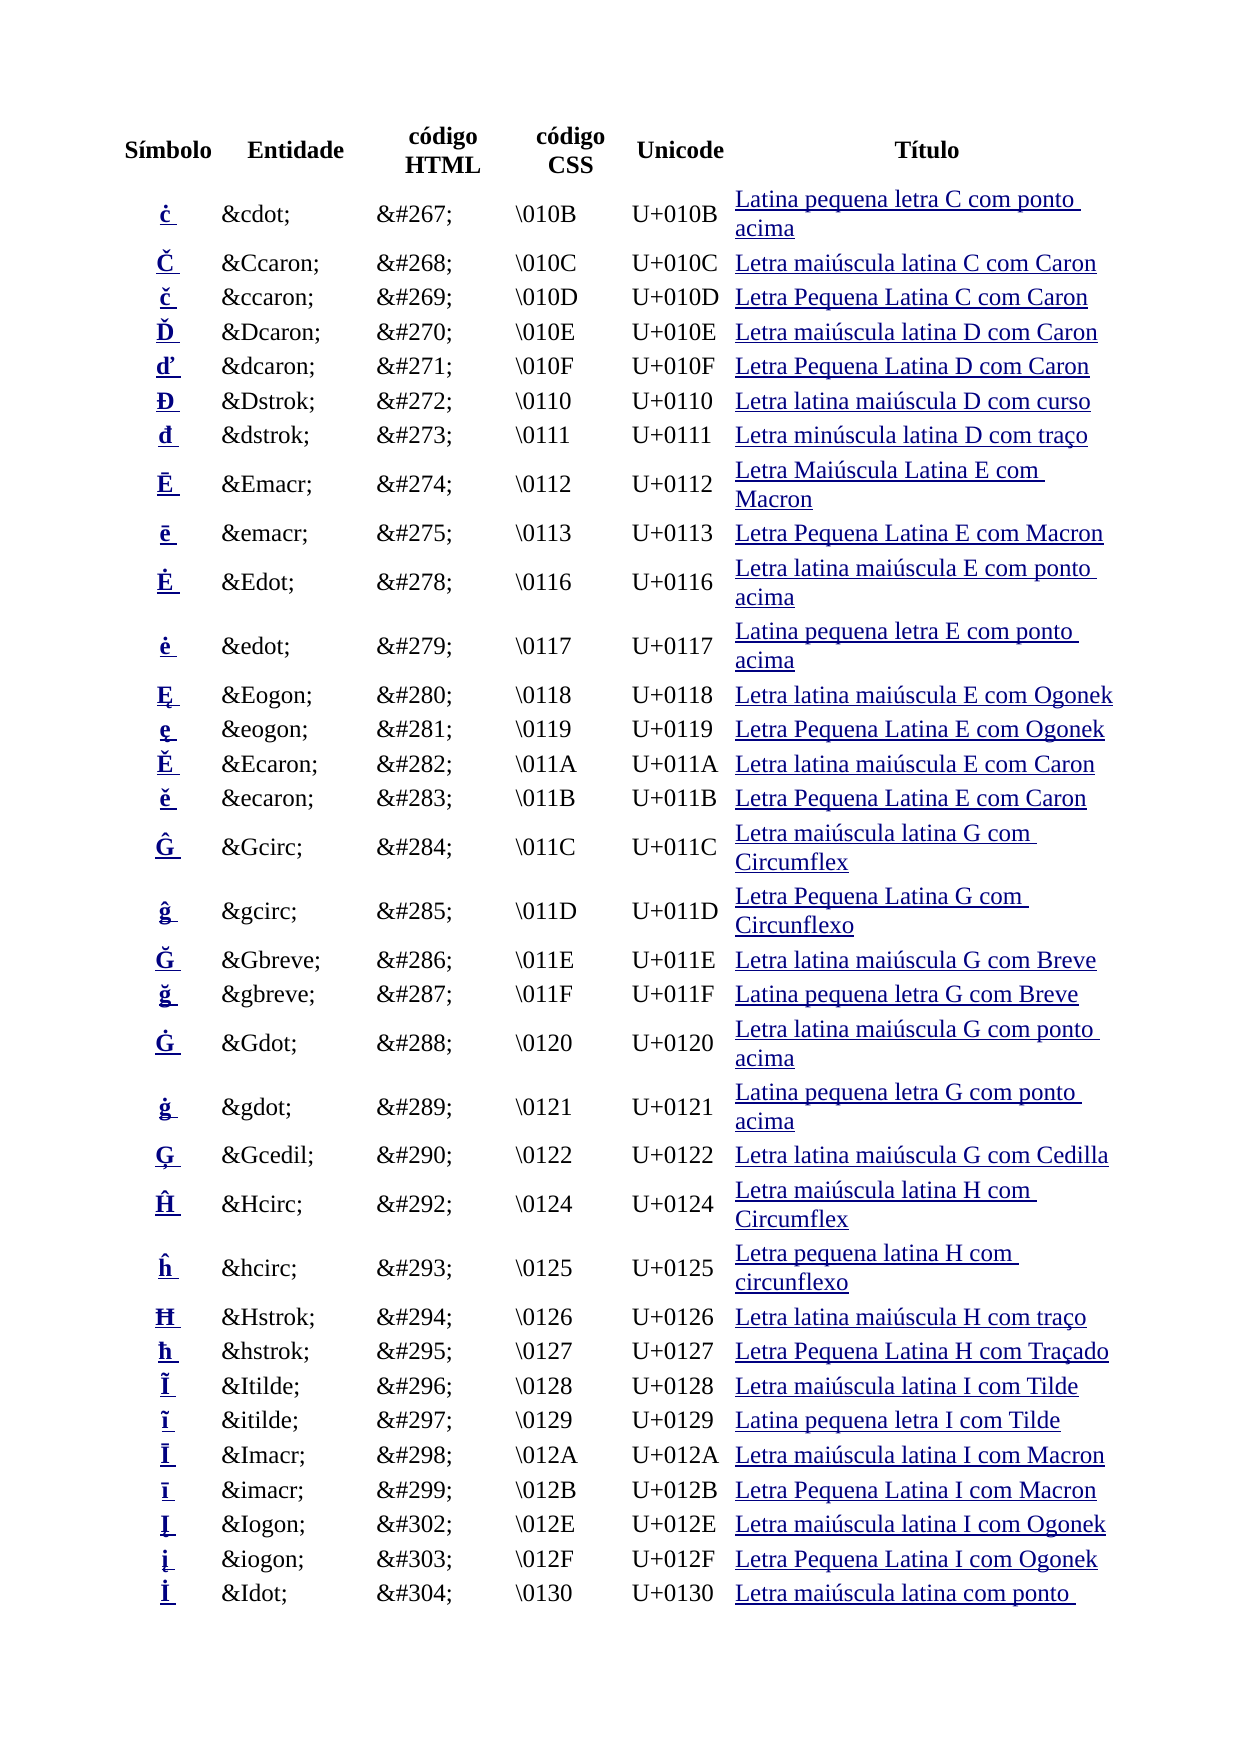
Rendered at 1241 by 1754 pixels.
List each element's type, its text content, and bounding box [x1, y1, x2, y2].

table_cell U+012F [629, 1541, 732, 1576]
table_cell Đ [118, 383, 218, 418]
table_cell \012A [513, 1437, 629, 1472]
table_header Título [732, 118, 1122, 181]
table_cell &#284; [373, 815, 512, 878]
table_cell &Gcirc; [218, 815, 373, 878]
table_cell đ [118, 418, 218, 452]
table_cell &Gcedil; [218, 1138, 373, 1172]
table_cell &#286; [373, 942, 512, 976]
table_cell \0112 [513, 452, 629, 516]
table_cell \0129 [513, 1403, 629, 1437]
table_cell ğ [118, 976, 218, 1011]
table_cell Č [118, 245, 218, 279]
table_cell &#293; [373, 1236, 512, 1299]
table_cell &#268; [373, 245, 512, 279]
table_cell U+0128 [629, 1368, 732, 1403]
table_cell Letra latina maiúscula G com Cedilla [732, 1138, 1122, 1172]
table_cell Letra latina maiúscula E com ponto acima [732, 550, 1122, 613]
table_cell U+011D [629, 879, 732, 942]
table_cell \0116 [513, 550, 629, 613]
table_cell \012F [513, 1541, 629, 1576]
table_cell &#283; [373, 781, 512, 815]
table_cell U+010D [629, 279, 732, 314]
table_cell ĥ [118, 1236, 218, 1299]
table_cell U+0117 [629, 614, 732, 677]
table_cell &gbreve; [218, 976, 373, 1011]
table_cell &#278; [373, 550, 512, 613]
table_cell Letra latina maiúscula D com curso [732, 383, 1122, 418]
table_cell U+011F [629, 976, 732, 1011]
table_cell Latina pequena letra I com Tilde [732, 1403, 1122, 1437]
table_cell &#292; [373, 1172, 512, 1236]
table_cell \0113 [513, 516, 629, 550]
table_cell Letra maiúscula latina I com Tilde [732, 1368, 1122, 1403]
table_cell İ [118, 1576, 218, 1610]
table_cell Ī [118, 1437, 218, 1472]
table_cell \0128 [513, 1368, 629, 1403]
table_cell Letra maiúscula latina D com Caron [732, 314, 1122, 348]
table_cell Ě [118, 746, 218, 781]
table_cell ď [118, 349, 218, 383]
table_cell U+0119 [629, 711, 732, 746]
table_header Unicode [629, 118, 732, 181]
table_cell &#270; [373, 314, 512, 348]
table_cell \0126 [513, 1299, 629, 1333]
table_cell \0127 [513, 1334, 629, 1368]
table_cell Į [118, 1506, 218, 1541]
table_cell U+011A [629, 746, 732, 781]
table_cell &edot; [218, 614, 373, 677]
table_cell &#274; [373, 452, 512, 516]
table_cell ě [118, 781, 218, 815]
table_cell Letra maiúscula latina C com Caron [732, 245, 1122, 279]
table_cell \011E [513, 942, 629, 976]
table_cell Letra Pequena Latina I com Macron [732, 1472, 1122, 1506]
table_cell \0130 [513, 1576, 629, 1610]
table_cell U+010E [629, 314, 732, 348]
table_cell į [118, 1541, 218, 1576]
table_cell Letra Pequena Latina E com Ogonek [732, 711, 1122, 746]
table_cell U+010C [629, 245, 732, 279]
table_cell Latina pequena letra C com ponto acima [732, 181, 1122, 245]
table_cell &Dstrok; [218, 383, 373, 418]
table_header Símbolo [118, 118, 218, 181]
table_cell &dstrok; [218, 418, 373, 452]
table_cell U+011B [629, 781, 732, 815]
table_cell U+0127 [629, 1334, 732, 1368]
table_cell Ė [118, 550, 218, 613]
table_cell Ď [118, 314, 218, 348]
table_cell &Ccaron; [218, 245, 373, 279]
table_cell U+010B [629, 181, 732, 245]
table_cell ē [118, 516, 218, 550]
table_cell Letra Pequena Latina E com Macron [732, 516, 1122, 550]
table_cell &hcirc; [218, 1236, 373, 1299]
table_cell U+0120 [629, 1011, 732, 1074]
table_cell U+0124 [629, 1172, 732, 1236]
table_cell &dcaron; [218, 349, 373, 383]
table_cell &Hcirc; [218, 1172, 373, 1236]
table_cell Letra Pequena Latina H com Traçado [732, 1334, 1122, 1368]
table_cell U+010F [629, 349, 732, 383]
table_cell ė [118, 614, 218, 677]
table_cell U+011E [629, 942, 732, 976]
table_cell \0120 [513, 1011, 629, 1074]
table_cell U+011C [629, 815, 732, 878]
table_cell Letra pequena latina H com circunflexo [732, 1236, 1122, 1299]
table_cell \010F [513, 349, 629, 383]
table_cell \0125 [513, 1236, 629, 1299]
table_cell &#281; [373, 711, 512, 746]
table_cell U+0129 [629, 1403, 732, 1437]
table_cell &Dcaron; [218, 314, 373, 348]
table_cell \010E [513, 314, 629, 348]
table_cell Letra minúscula latina D com traço [732, 418, 1122, 452]
table_cell U+0121 [629, 1074, 732, 1138]
table_cell \011C [513, 815, 629, 878]
table_cell &#288; [373, 1011, 512, 1074]
table_cell U+0112 [629, 452, 732, 516]
table_cell &Ecaron; [218, 746, 373, 781]
table_cell &#279; [373, 614, 512, 677]
table_cell &Idot; [218, 1576, 373, 1610]
table_cell U+012B [629, 1472, 732, 1506]
table_cell &gcirc; [218, 879, 373, 942]
table_cell &#290; [373, 1138, 512, 1172]
table_cell &#303; [373, 1541, 512, 1576]
table_cell &Gbreve; [218, 942, 373, 976]
table_cell U+0116 [629, 550, 732, 613]
table_cell &ccaron; [218, 279, 373, 314]
table_cell \0110 [513, 383, 629, 418]
table_cell Latina pequena letra G com Breve [732, 976, 1122, 1011]
table_header Entidade [218, 118, 373, 181]
table_cell &#295; [373, 1334, 512, 1368]
table_cell &eogon; [218, 711, 373, 746]
table_cell U+012A [629, 1437, 732, 1472]
table_cell &#296; [373, 1368, 512, 1403]
table_cell ħ [118, 1334, 218, 1368]
table_cell \011F [513, 976, 629, 1011]
table_cell Letra latina maiúscula E com Caron [732, 746, 1122, 781]
table_cell \012E [513, 1506, 629, 1541]
table_cell &#297; [373, 1403, 512, 1437]
table_cell &#269; [373, 279, 512, 314]
table_cell &iogon; [218, 1541, 373, 1576]
table_cell &#273; [373, 418, 512, 452]
table_cell &Itilde; [218, 1368, 373, 1403]
table_cell Letra Pequena Latina E com Caron [732, 781, 1122, 815]
table_cell Ę [118, 677, 218, 711]
table_cell &Emacr; [218, 452, 373, 516]
table_cell &#304; [373, 1576, 512, 1610]
table_cell \011D [513, 879, 629, 942]
table_cell \0119 [513, 711, 629, 746]
table_cell U+0113 [629, 516, 732, 550]
table_cell Letra maiúscula latina I com Ogonek [732, 1506, 1122, 1541]
table_cell Ģ [118, 1138, 218, 1172]
table_cell \0111 [513, 418, 629, 452]
table_cell &#271; [373, 349, 512, 383]
table_cell \010C [513, 245, 629, 279]
table_cell \0121 [513, 1074, 629, 1138]
table_cell &#302; [373, 1506, 512, 1541]
table_cell Letra maiúscula latina G com Circumflex [732, 815, 1122, 878]
table_cell \010D [513, 279, 629, 314]
table_cell Letra maiúscula latina H com Circumflex [732, 1172, 1122, 1236]
table_cell Letra Pequena Latina D com Caron [732, 349, 1122, 383]
table_cell U+0118 [629, 677, 732, 711]
table_cell U+0111 [629, 418, 732, 452]
table_cell Ħ [118, 1299, 218, 1333]
table_cell Letra latina maiúscula G com ponto acima [732, 1011, 1122, 1074]
table_cell &#289; [373, 1074, 512, 1138]
table_cell Letra latina maiúscula G com Breve [732, 942, 1122, 976]
table_cell č [118, 279, 218, 314]
table_cell &cdot; [218, 181, 373, 245]
table_cell &Gdot; [218, 1011, 373, 1074]
table_cell \011A [513, 746, 629, 781]
table_cell &emacr; [218, 516, 373, 550]
table_cell Latina pequena letra G com ponto acima [732, 1074, 1122, 1138]
table_cell ġ [118, 1074, 218, 1138]
table_cell Ġ [118, 1011, 218, 1074]
table_cell &ecaron; [218, 781, 373, 815]
table_cell \011B [513, 781, 629, 815]
table_cell &Imacr; [218, 1437, 373, 1472]
table_cell &#294; [373, 1299, 512, 1333]
table_cell U+012E [629, 1506, 732, 1541]
table_cell Ğ [118, 942, 218, 976]
table_cell Letra latina maiúscula E com Ogonek [732, 677, 1122, 711]
table_cell Ē [118, 452, 218, 516]
table_cell &#299; [373, 1472, 512, 1506]
table_cell Ĩ [118, 1368, 218, 1403]
table_cell U+0125 [629, 1236, 732, 1299]
table_cell ĝ [118, 879, 218, 942]
table_cell &#287; [373, 976, 512, 1011]
table_cell ę [118, 711, 218, 746]
table_cell &#282; [373, 746, 512, 781]
table_cell &Eogon; [218, 677, 373, 711]
table_cell Letra maiúscula latina I com Macron [732, 1437, 1122, 1472]
table_cell U+0110 [629, 383, 732, 418]
table_cell &#280; [373, 677, 512, 711]
table_cell Letra Pequena Latina I com Ogonek [732, 1541, 1122, 1576]
table_cell ī [118, 1472, 218, 1506]
table_cell Letra latina maiúscula H com traço [732, 1299, 1122, 1333]
table_cell \0122 [513, 1138, 629, 1172]
table_cell U+0122 [629, 1138, 732, 1172]
table_cell &Edot; [218, 550, 373, 613]
table_cell &#298; [373, 1437, 512, 1472]
table_cell \0124 [513, 1172, 629, 1236]
table_cell &Iogon; [218, 1506, 373, 1541]
table_cell &Hstrok; [218, 1299, 373, 1333]
table_cell &#275; [373, 516, 512, 550]
table_cell \010B [513, 181, 629, 245]
table_cell &itilde; [218, 1403, 373, 1437]
table_cell Letra Maiúscula Latina E com Macron [732, 452, 1122, 516]
table_cell U+0130 [629, 1576, 732, 1610]
table_cell Letra Pequena Latina G com Circunflexo [732, 879, 1122, 942]
table_cell Letra maiúscula latina com ponto [732, 1576, 1122, 1610]
table_header código CSS [513, 118, 629, 181]
table_cell &#272; [373, 383, 512, 418]
table_cell \012B [513, 1472, 629, 1506]
table_cell Latina pequena letra E com ponto acima [732, 614, 1122, 677]
table_cell ċ [118, 181, 218, 245]
table_cell Ĥ [118, 1172, 218, 1236]
table_cell Ĝ [118, 815, 218, 878]
table_cell Letra Pequena Latina C com Caron [732, 279, 1122, 314]
table_cell &#285; [373, 879, 512, 942]
table_cell &imacr; [218, 1472, 373, 1506]
table_cell &gdot; [218, 1074, 373, 1138]
table_cell \0117 [513, 614, 629, 677]
table_header código HTML [373, 118, 512, 181]
table_cell U+0126 [629, 1299, 732, 1333]
table_cell \0118 [513, 677, 629, 711]
table_cell &hstrok; [218, 1334, 373, 1368]
table_cell &#267; [373, 181, 512, 245]
table_cell ĩ [118, 1403, 218, 1437]
